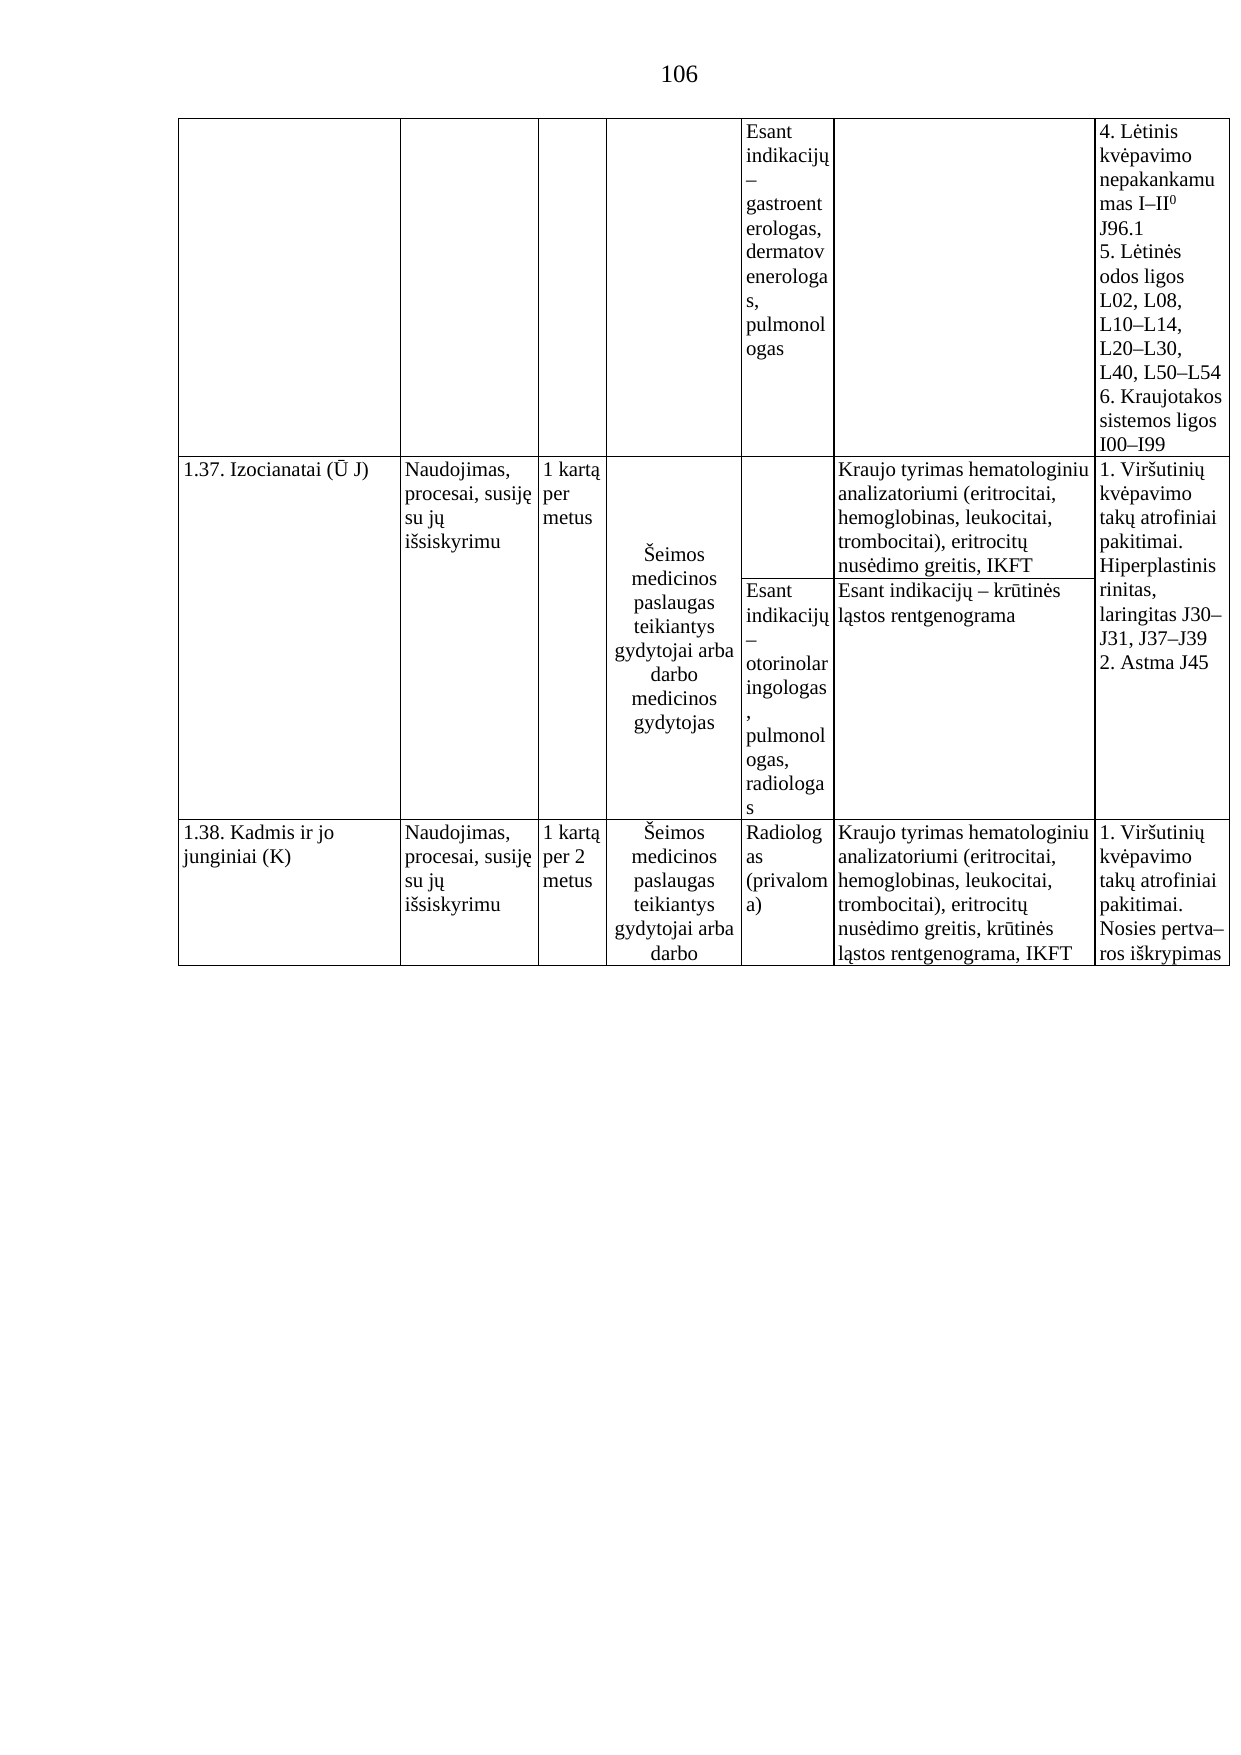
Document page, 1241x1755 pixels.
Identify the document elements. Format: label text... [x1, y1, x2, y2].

table_cell 1.37. Izocianatai (Ū J) [179, 457, 400, 819]
table_cell Esant indikacijų – otorinolaringologas, pulmonologas, radiologas [742, 579, 833, 819]
table_cell 1.38. Kadmis ir jo junginiai (K) [179, 820, 400, 964]
table_cell [539, 119, 606, 456]
table_cell [170, 118, 178, 456]
table_cell [835, 119, 1094, 456]
table_cell Šeimos medicinos paslaugas teikiantys gydytojai arba darbo [607, 820, 741, 964]
table_cell 1. Viršutinių kvėpavimo takų atrofiniai pakitimai. Hiperplastinis rinitas, laringitas J30–J31, J37–J39 2. Astma J45 [1096, 457, 1229, 819]
table_cell [170, 456, 178, 577]
table_cell 4. Lėtinis kvėpavimo nepakankamumas I–II0 J96.1 5. Lėtinės odos ligos L02, L08, L10–L14, L20–L30, L40, L50–L54 6. Kraujotakos sistemos ligos I00–I99 [1096, 119, 1229, 456]
table_cell [742, 457, 833, 577]
table_cell [170, 578, 178, 819]
table_cell 1 kartą per metus [539, 457, 606, 819]
table_cell Šeimos medicinos paslaugas teikiantys gydytojai arba darbo medicinos gydytojas [607, 457, 741, 819]
table_cell 1. Viršutinių kvėpavimo takų atrofiniai pakitimai. Nosies pertva–ros iškrypimas [1096, 820, 1229, 964]
table_cell [170, 819, 178, 964]
table_cell Radiologas (privaloma) [742, 820, 833, 964]
table_cell Kraujo tyrimas hematologiniu analizatoriumi (eritrocitai, hemoglobinas, leukocitai, trombocitai), eritrocitų nusėdimo greitis, IKFT [835, 457, 1094, 577]
table_cell 1 kartą per 2 metus [539, 820, 606, 964]
table_cell Esant indikacijų –gastroenterologas, dermatovenerologas, pulmonologas [742, 119, 833, 456]
table_cell Naudojimas, procesai, susiję su jų išsiskyrimu [401, 820, 538, 964]
table_cell Kraujo tyrimas hematologiniu analizatoriumi (eritrocitai, hemoglobinas, leukocitai, trombocitai), eritrocitų nusėdimo greitis, krūtinės ląstos rentgenograma, IKFT [835, 820, 1094, 964]
table_cell [179, 119, 400, 456]
table_cell [401, 119, 538, 456]
table_cell Naudojimas, procesai, susiję su jų išsiskyrimu [401, 457, 538, 819]
table_cell [607, 119, 741, 456]
table_cell Esant indikacijų – krūtinės ląstos rentgenograma [835, 579, 1094, 819]
